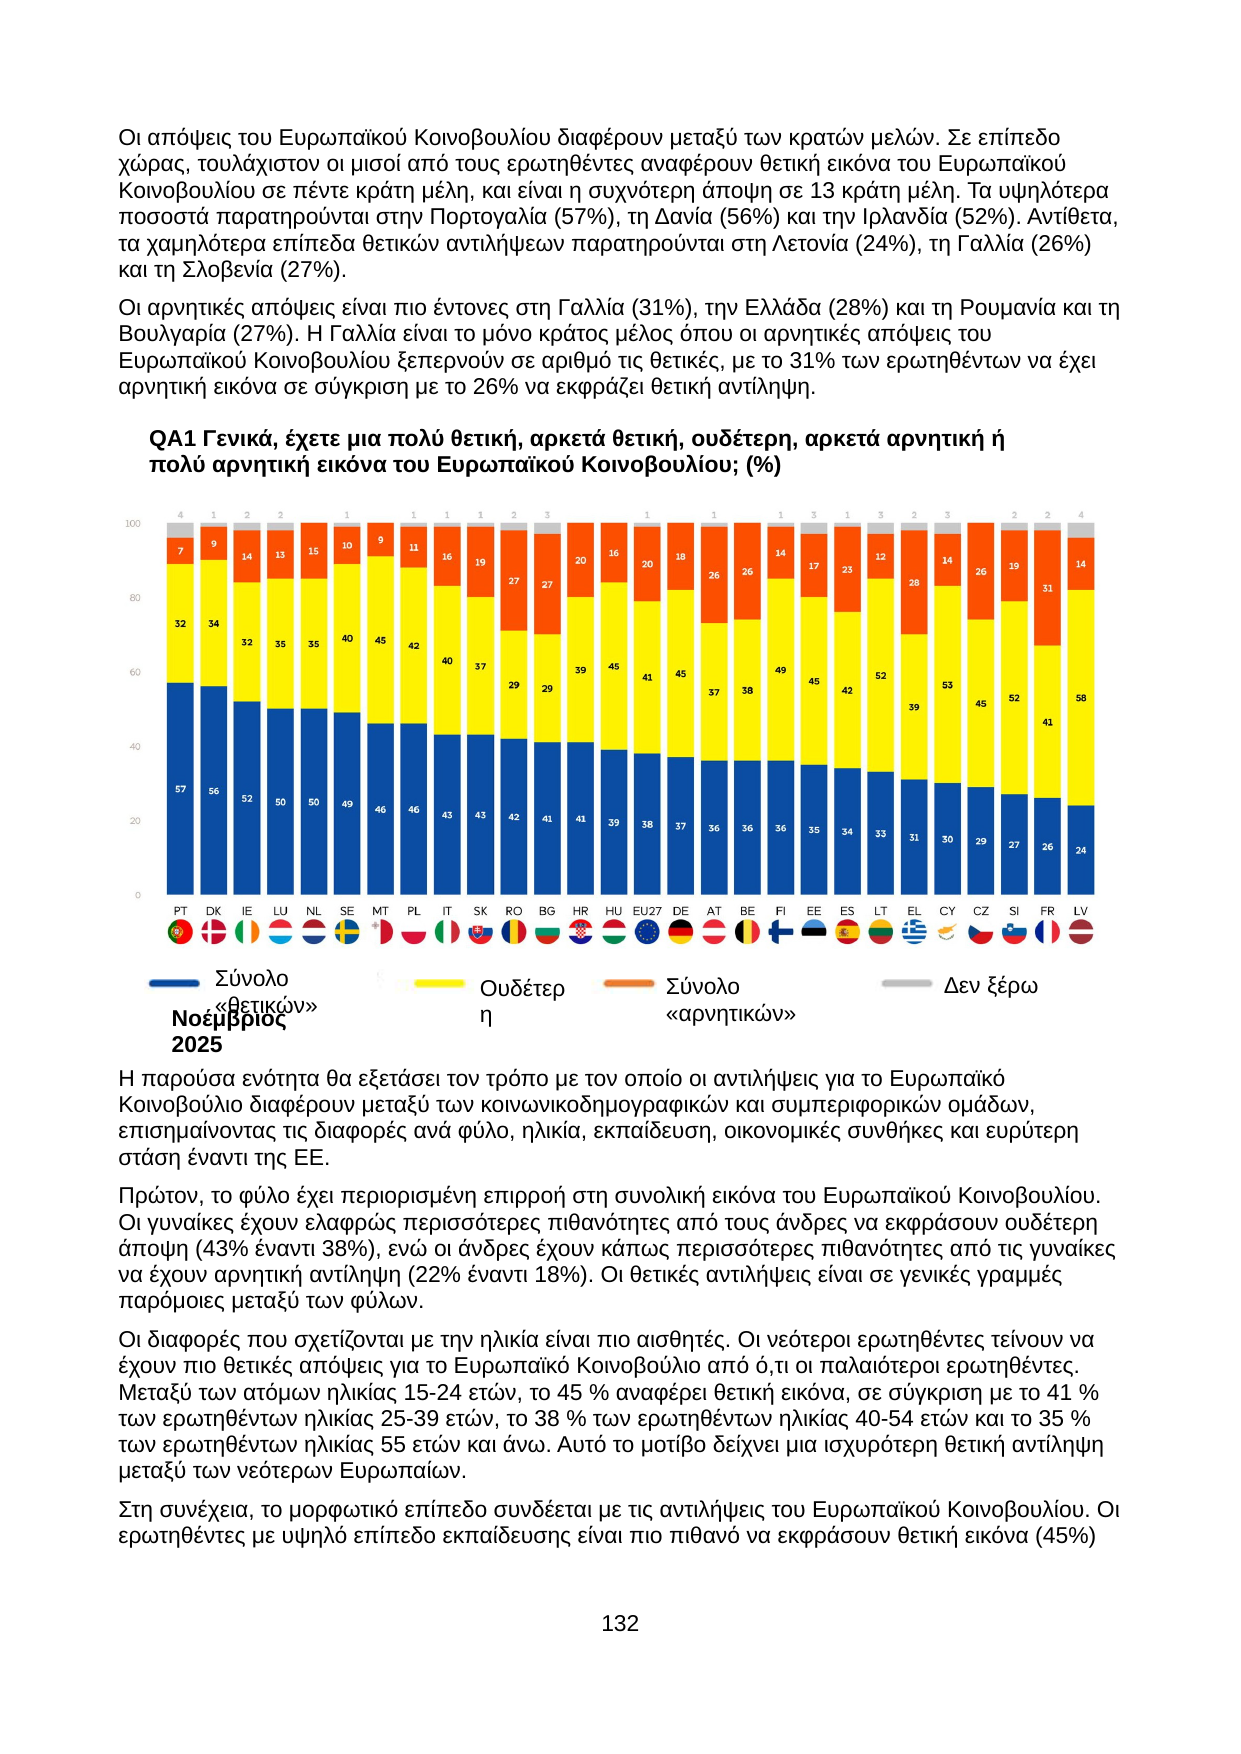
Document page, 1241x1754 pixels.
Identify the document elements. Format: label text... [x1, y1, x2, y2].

text Οι απόψεις του Ευρωπαϊκού Κοινοβουλίου διαφέρουν μεταξύ των κρατών μελών. Σε επίπεδο χώρας, τουλάχιστον οι μισοί από τους ερωτηθέντες αναφέρουν θετική εικόνα του Ευρωπαϊκού Κοινοβουλίου σε πέντε κράτη μέλη, και είναι η συχνότερη άποψη σε 13 κράτη μέλη. Τα υψηλότερα ποσοστά παρατηρούνται στην Πορτογαλία (57%), τη Δανία (56%) και την Ιρλανδία (52%). Αντίθετα, τα χαμηλότερα επίπεδα θετικών αντιλήψεων παρατηρούνται στη Λετονία (24%), τη Γαλλία (26%) και τη Σλοβενία (27%). [118, 124, 1122, 282]
text Στη συνέχεια, το μορφωτικό επίπεδο συνδέεται με τις αντιλήψεις του Ευρωπαϊκού Κοινοβουλίου. Οι ερωτηθέντες με υψηλό επίπεδο εκπαίδευσης είναι πιο πιθανό να εκφράσουν θετική εικόνα (45%) [118, 1496, 1122, 1548]
picture [482, 982, 494, 994]
picture [118, 500, 1101, 949]
picture [513, 986, 520, 994]
text Η παρούσα ενότητα θα εξετάσει τον τρόπο με τον οποίο οι αντιλήψεις για το Ευρωπαϊκό Κοινοβούλιο διαφέρουν μεταξύ των κοινωνικοδημογραφικών και συμπεριφορικών ομάδων, επισημαίνοντας τις διαφορές ανά φύλο, ηλικία, εκπαίδευση, οικονομικές συνθήκες και ευρύτερη στάση έναντι της ΕΕ. [118, 411, 1122, 1170]
text Οι διαφορές που σχετίζονται με την ηλικία είναι πιο αισθητές. Οι νεότεροι ερωτηθέντες τείνουν να έχουν πιο θετικές απόψεις για το Ευρωπαϊκό Κοινοβούλιο από ό,τι οι παλαιότεροι ερωτηθέντες. Μεταξύ των ατόμων ηλικίας 15-24 ετών, το 45 % αναφέρει θετική εικόνα, σε σύγκριση με το 41 % των ερωτηθέντων ηλικίας 25-39 ετών, το 38 % των ερωτηθέντων ηλικίας 40-54 ετών και το 35 % των ερωτηθέντων ηλικίας 55 ετών και άνω. Αυτό το μοτίβο δείχνει μια ισχυρότερη θετική αντίληψη μεταξύ των νεότερων Ευρωπαίων. [118, 1326, 1122, 1484]
text Πρώτον, το φύλο έχει περιορισμένη επιρροή στη συνολική εικόνα του Ευρωπαϊκού Κοινοβουλίου. Οι γυναίκες έχουν ελαφρώς περισσότερες πιθανότητες από τους άνδρες να εκφράσουν ουδέτερη άποψη (43% έναντι 38%), ενώ οι άνδρες έχουν κάπως περισσότερες πιθανότητες από τις γυναίκες να έχουν αρνητική αντίληψη (22% έναντι 18%). Οι θετικές αντιλήψεις είναι σε γενικές γραμμές παρόμοιες μεταξύ των φύλων. [118, 1182, 1122, 1314]
picture [555, 985, 562, 994]
picture [718, 987, 725, 994]
picture [730, 983, 737, 993]
text Οι αρνητικές απόψεις είναι πιο έντονες στη Γαλλία (31%), την Ελλάδα (28%) και τη Ρουμανία και τη Βουλγαρία (27%). Η Γαλλία είναι το μόνο κράτος μέλος όπου οι αρνητικές απόψεις του Ευρωπαϊκού Κοινοβουλίου ξεπερνούν σε αριθμό τις θετικές, με το 31% των ερωτηθέντων να έχει αρνητική εικόνα σε σύγκριση με το 26% να εκφράζει θετική αντίληψη. [118, 294, 1122, 399]
picture [144, 968, 945, 994]
picture [706, 983, 713, 993]
